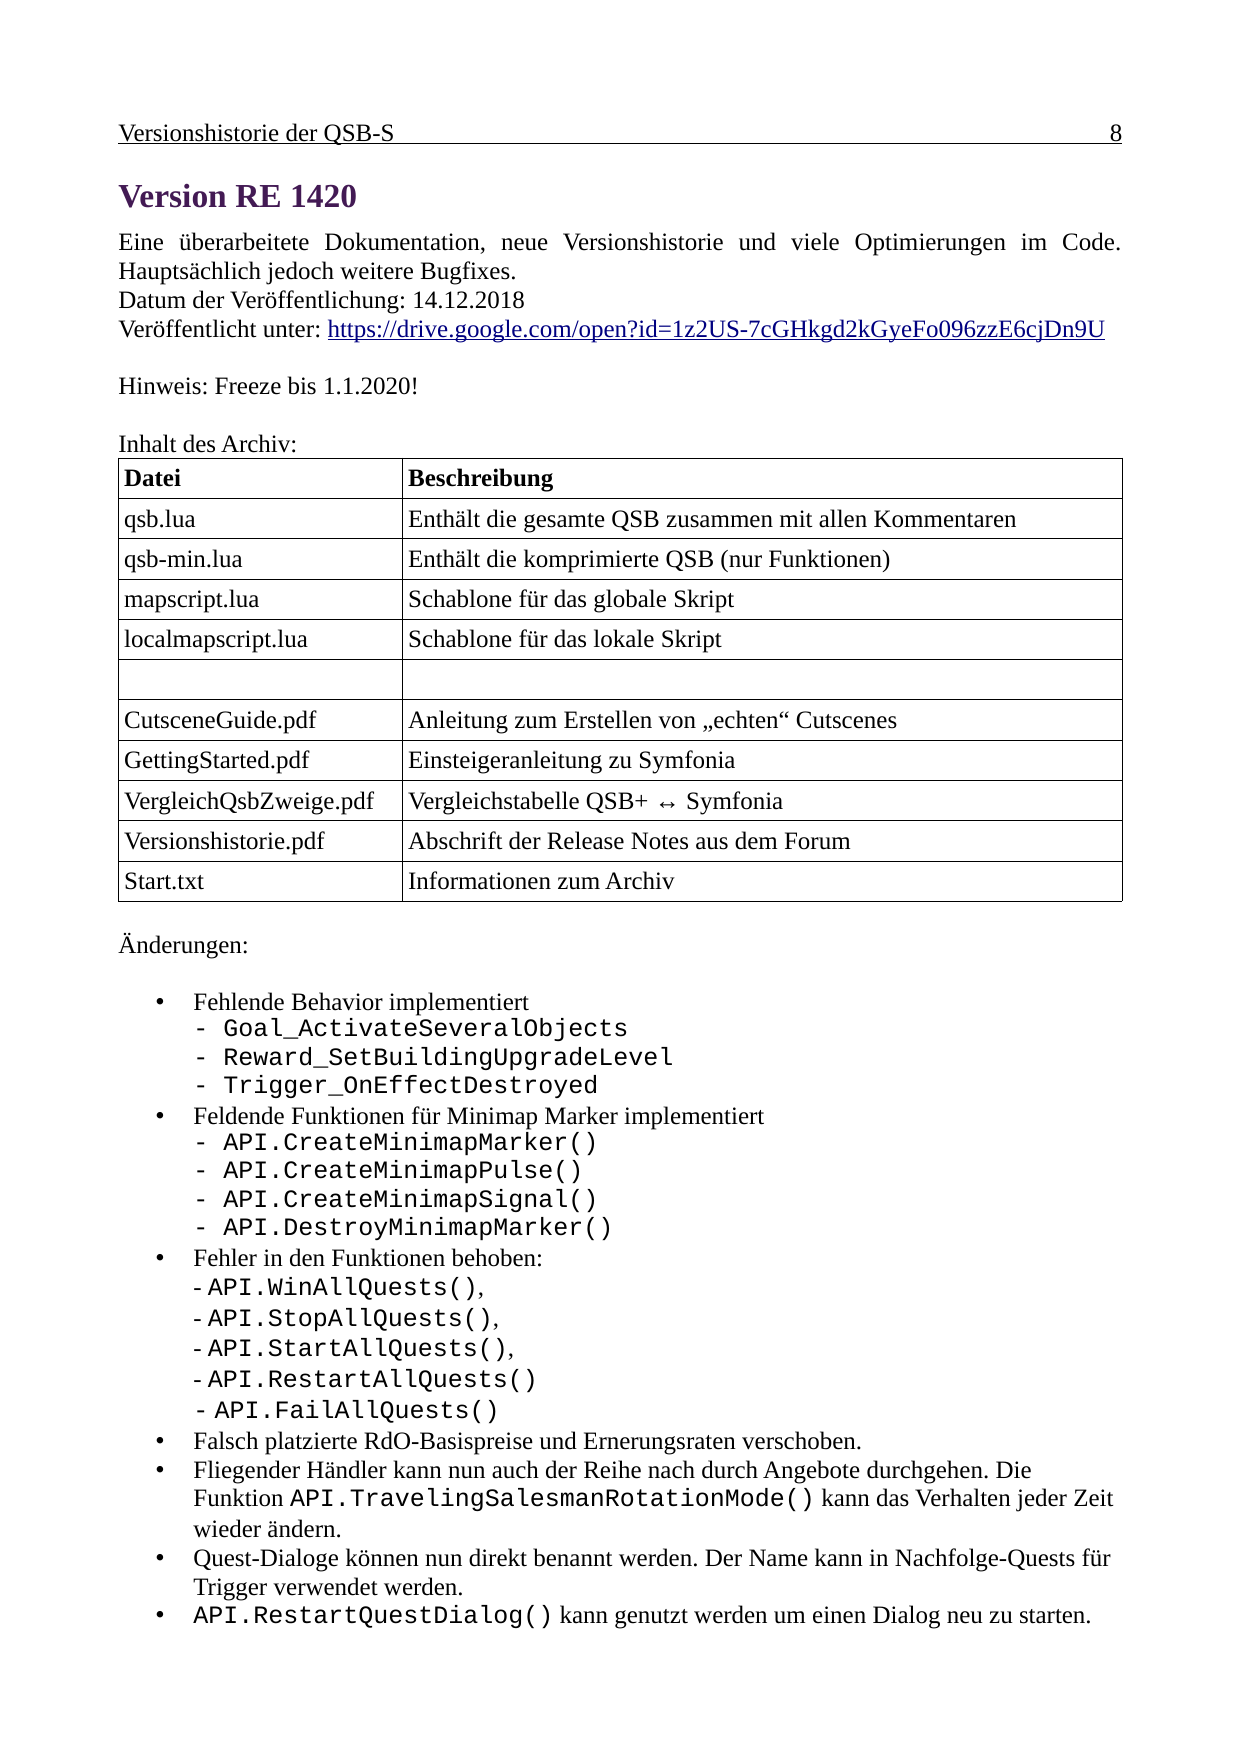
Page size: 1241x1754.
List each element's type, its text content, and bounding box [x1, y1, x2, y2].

table_cell localmapscript.lua [119, 620, 402, 659]
table_cell CutsceneGuide.pdf [119, 700, 402, 740]
list Fehler in den Funktionen behoben: - API.WinAllQuests(), - API.StopAllQuests(), - API.StartAllQuests(), - API.RestartAllQuests() - API.FailAllQuests() [156, 1243, 1122, 1426]
table_cell Schablone für das lokale Skript [403, 620, 1122, 659]
text Datum der Veröffentlichung: 14.12.2018 [118, 285, 1122, 314]
table_cell [403, 660, 1122, 699]
table_cell qsb.lua [119, 499, 402, 538]
table_cell qsb-min.lua [119, 539, 402, 578]
list Fliegender Händler kann nun auch der Reihe nach durch Angebote durchgehen. Die Funktion API.TravelingSalesmanRotationMode() kann das Verhalten jeder Zeit wieder ändern. [156, 1455, 1122, 1543]
table_cell VergleichQsbZweige.pdf [119, 781, 402, 820]
table_cell [119, 660, 402, 699]
table_cell GettingStarted.pdf [119, 741, 402, 780]
list Falsch platzierte RdO-Basispreise und Ernerungsraten verschoben. [156, 1426, 1122, 1455]
text Hinweis: Freeze bis 1.1.2020! [118, 371, 1122, 400]
table_cell Schablone für das globale Skript [403, 580, 1122, 619]
subtitle Version RE 1420 [118, 176, 1122, 215]
table_cell Enthält die komprimierte QSB (nur Funktionen) [403, 539, 1122, 578]
table_cell Enthält die gesamte QSB zusammen mit allen Kommentaren [403, 499, 1122, 538]
list API.RestartQuestDialog() kann genutzt werden um einen Dialog neu zu starten. [156, 1601, 1122, 1631]
table_header Datei [119, 459, 402, 498]
table_cell mapscript.lua [119, 580, 402, 619]
table_cell Abschrift der Release Notes aus dem Forum [403, 821, 1122, 861]
list Feldende Funktionen für Minimap Marker implementiert - API.CreateMinimapMarker() - API.CreateMinimapPulse() - API.CreateMinimapSignal() - API.DestroyMinimapMarker() [156, 1101, 1122, 1243]
table_cell Versionshistorie.pdf [119, 821, 402, 861]
list Quest-Dialoge können nun direkt benannt werden. Der Name kann in Nachfolge-Quests für Trigger verwendet werden. [156, 1543, 1122, 1601]
table_cell Vergleichstabelle QSB+ ↔ Symfonia [403, 781, 1122, 820]
table_cell Informationen zum Archiv [403, 862, 1122, 901]
table_cell Start.txt [119, 862, 402, 901]
table_cell Einsteigeranleitung zu Symfonia [403, 741, 1122, 780]
table_header Beschreibung [403, 459, 1122, 498]
text Inhalt des Archiv: [118, 429, 1122, 457]
table_cell Anleitung zum Erstellen von „echten“ Cutscenes [403, 700, 1122, 740]
list Fehlende Behavior implementiert - Goal_ActivateSeveralObjects - Reward_SetBuildingUpgradeLevel - Trigger_OnEffectDestroyed [156, 987, 1122, 1101]
text Änderungen: [118, 930, 1122, 958]
text Veröffentlicht unter: https://drive.google.com/open?id=1z2US-7cGHkgd2kGyeFo096zzE6cjDn9U [118, 314, 1122, 342]
text Eine überarbeitete Dokumentation, neue Versionshistorie und viele Optimierungen im Code. Hauptsächlich jedoch weitere Bugfixes. [118, 227, 1122, 285]
